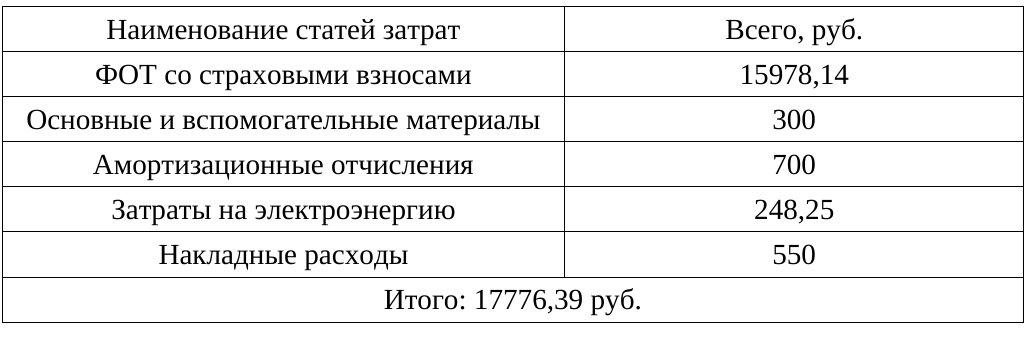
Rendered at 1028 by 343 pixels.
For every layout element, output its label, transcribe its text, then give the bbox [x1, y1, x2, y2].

table_cell Основные и вспомогательные материалы [3, 97, 564, 141]
table_cell 300 [565, 97, 1023, 141]
table_cell Итого: 17776,39 руб. [3, 278, 1023, 322]
table_cell 700 [565, 142, 1023, 186]
table_cell ФОТ со страховыми взносами [3, 52, 564, 96]
table_cell Накладные расходы [3, 232, 564, 277]
table_cell Затраты на электроэнергию [3, 187, 564, 231]
table_header Наименование статей затрат [3, 7, 564, 51]
table_cell Амортизационные отчисления [3, 142, 564, 186]
table_cell 550 [565, 232, 1023, 277]
table_header Всего, руб. [565, 7, 1023, 51]
table_cell 15978,14 [565, 52, 1023, 96]
table_cell 248,25 [565, 187, 1023, 231]
